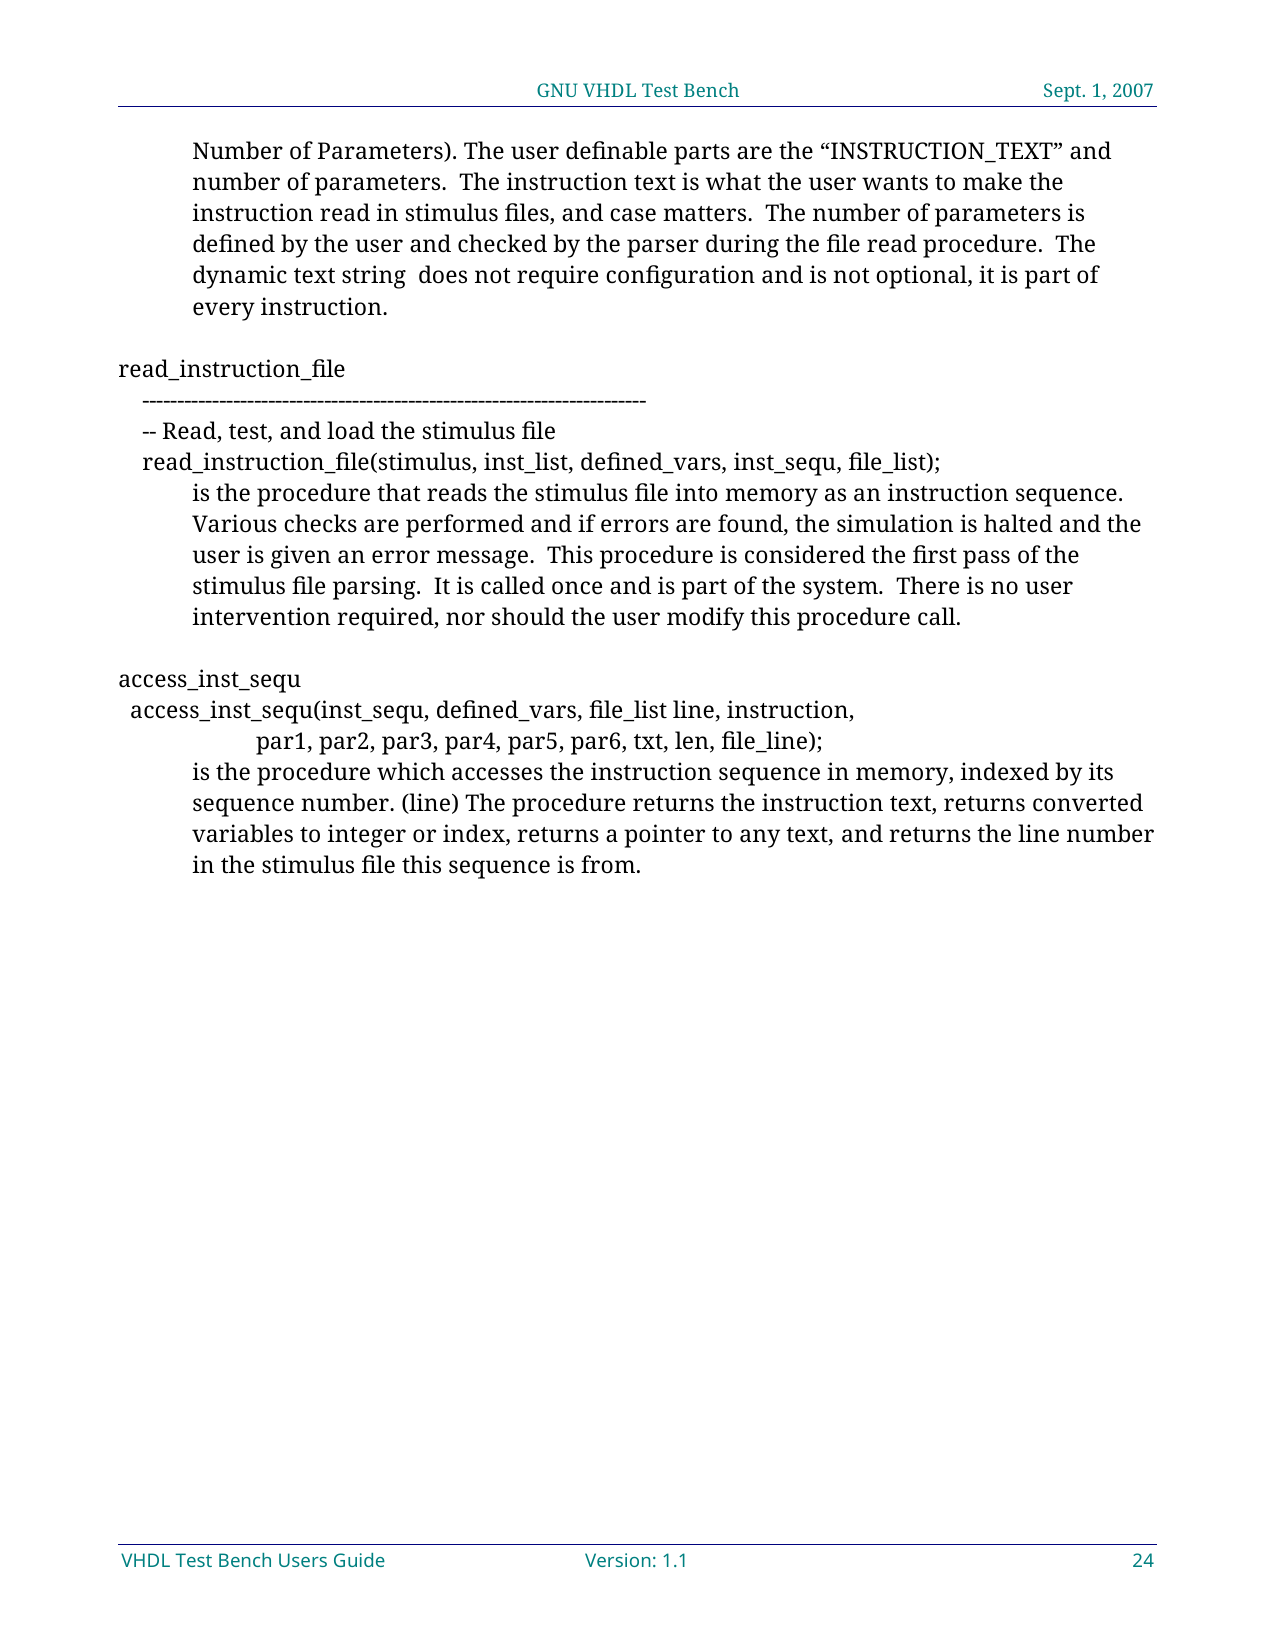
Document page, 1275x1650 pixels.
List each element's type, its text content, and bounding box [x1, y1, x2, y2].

text Number of Parameters). The user definable parts are the “INSTRUCTION_TEXT” and number of parameters. The instruction text is what the user wants to make the instruction read in stimulus files, and case matters. The number of parameters is defined by the user and checked by the parser during the file read procedure. The dynamic text string does not require configuration and is not optional, it is part of every instruction. [192, 135, 1157, 322]
text access_inst_sequ(inst_sequ, defined_vars, file_list line, instruction, [118, 694, 1157, 725]
text is the procedure that reads the stimulus file into memory as an instruction sequence. Various checks are performed and if errors are found, the simulation is halted and the user is given an error message. This procedure is considered the first pass of the stimulus file parsing. It is called once and is part of the system. There is no user intervention required, nor should the user modify this procedure call. [192, 477, 1157, 632]
text par1, par2, par3, par4, par5, par6, txt, len, file_line); [118, 725, 1157, 756]
text -- Read, test, and load the stimulus file [118, 415, 1157, 446]
text read_instruction_file [118, 353, 1157, 384]
text is the procedure which accesses the instruction sequence in memory, indexed by its sequence number. (line) The procedure returns the instruction text, returns converted variables to integer or index, returns a pointer to any text, and returns the line number in the stimulus file this sequence is from. [192, 756, 1157, 880]
text access_inst_sequ [118, 663, 1157, 694]
text read_instruction_file(stimulus, inst_list, defined_vars, inst_sequ, file_list); [118, 446, 1157, 477]
text ------------------------------------------------------------------------ [118, 384, 1157, 415]
